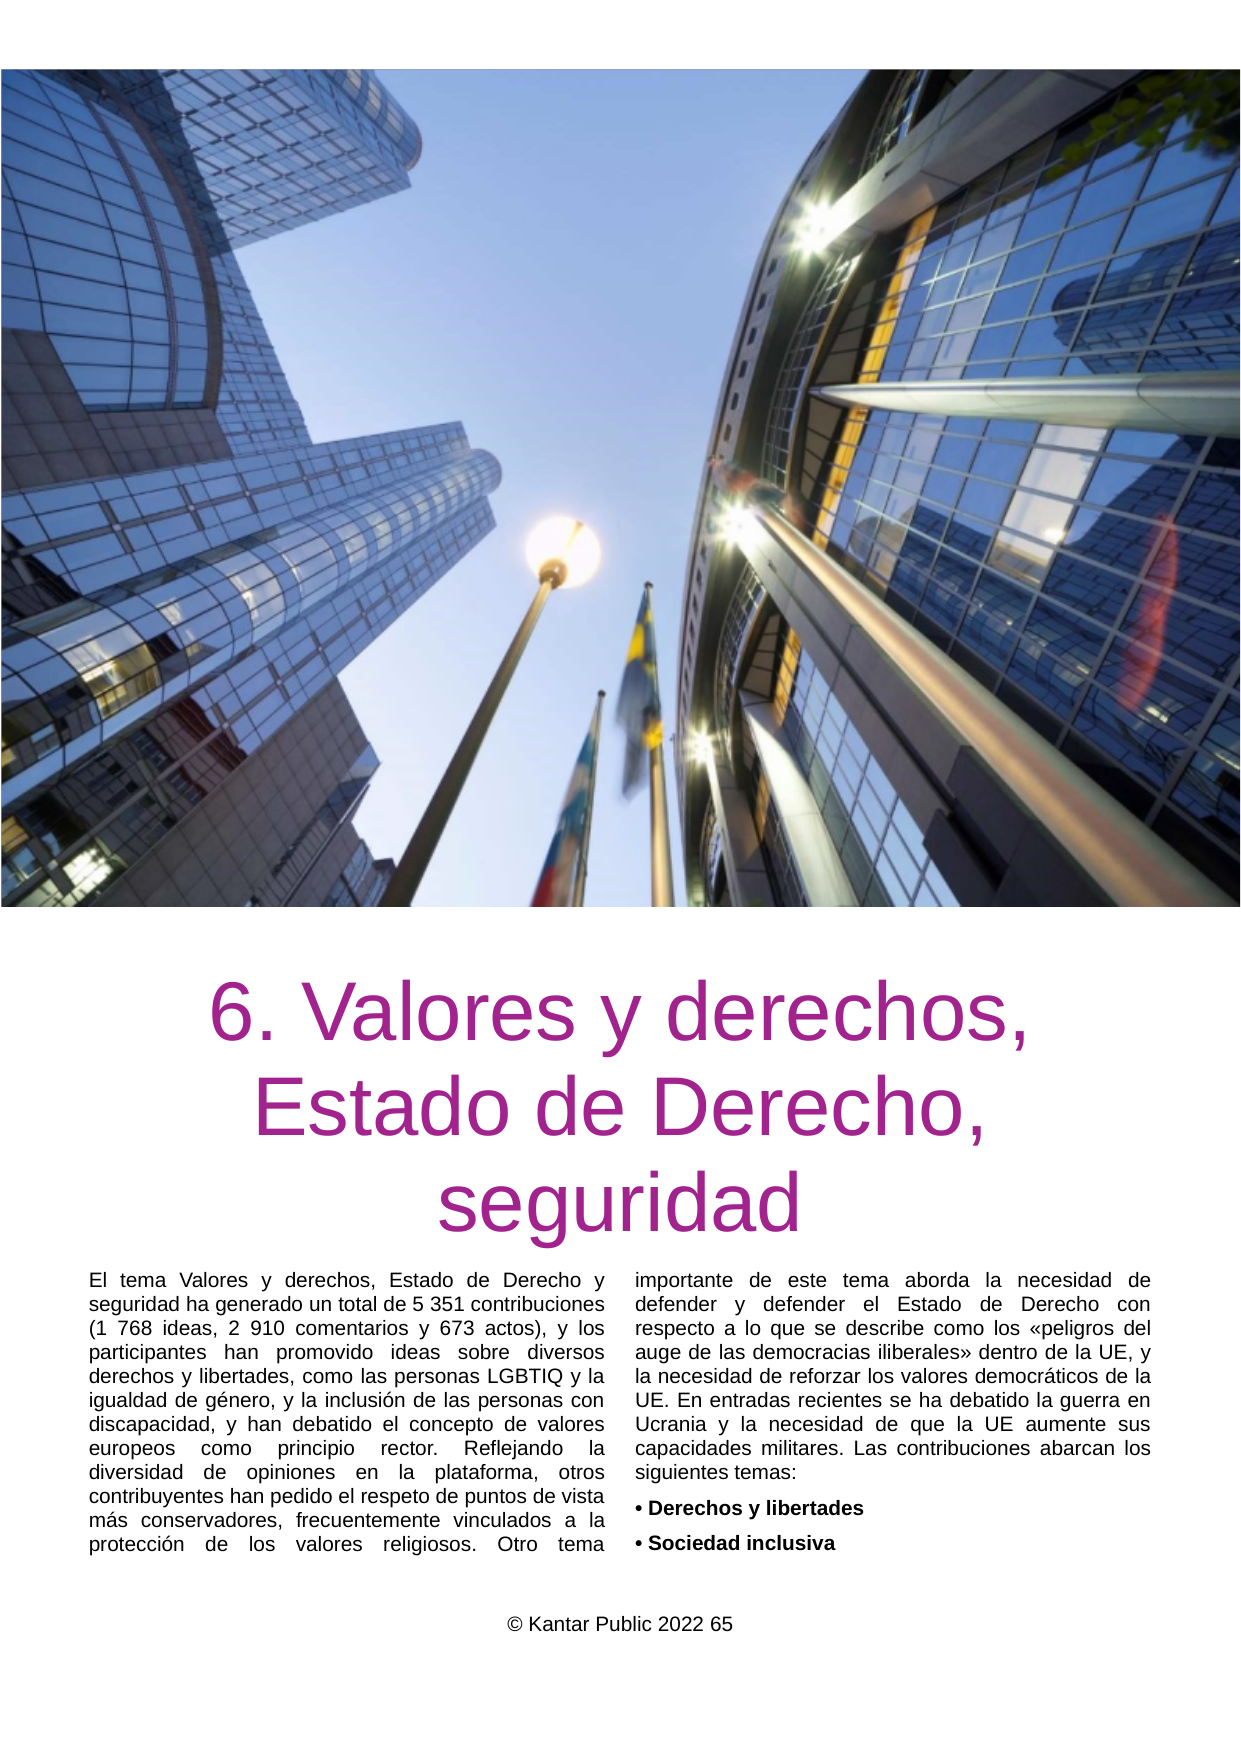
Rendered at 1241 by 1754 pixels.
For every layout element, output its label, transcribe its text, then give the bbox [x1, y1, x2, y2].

text • Sociedad inclusiva [635, 1531, 1152, 1555]
picture [0, 68, 1241, 907]
text importante de este tema aborda la necesidad de defender y defender el Estado de Derecho con respecto a lo que se describe como los «peligros del auge de las democracias iliberales» dentro de la UE, y la necesidad de reforzar los valores democráticos de la UE. En entradas recientes se ha debatido la guerra en Ucrania y la necesidad de que la UE aumente sus capacidades militares. Las contribuciones abarcan los siguientes temas: [635, 1268, 1152, 1483]
text El tema Valores y derechos, Estado de Derecho y seguridad ha generado un total de 5 351 contribuciones (1 768 ideas, 2 910 comentarios y 673 actos), y los participantes han promovido ideas sobre diversos derechos y libertades, como las personas LGBTIQ y la igualdad de género, y la inclusión de las personas con discapacidad, y han debatido el concepto de valores europeos como principio rector. Reflejando la diversidad de opiniones en la plataforma, otros contribuyentes han pedido el respeto de puntos de vista más conservadores, frecuentemente vinculados a la protección de los valores religiosos. Otro tema [88, 1268, 605, 1555]
subtitle 6. Valores y derechos, Estado de Derecho, seguridad [88, 962, 1152, 1249]
text • Derechos y libertades [635, 1495, 1152, 1519]
